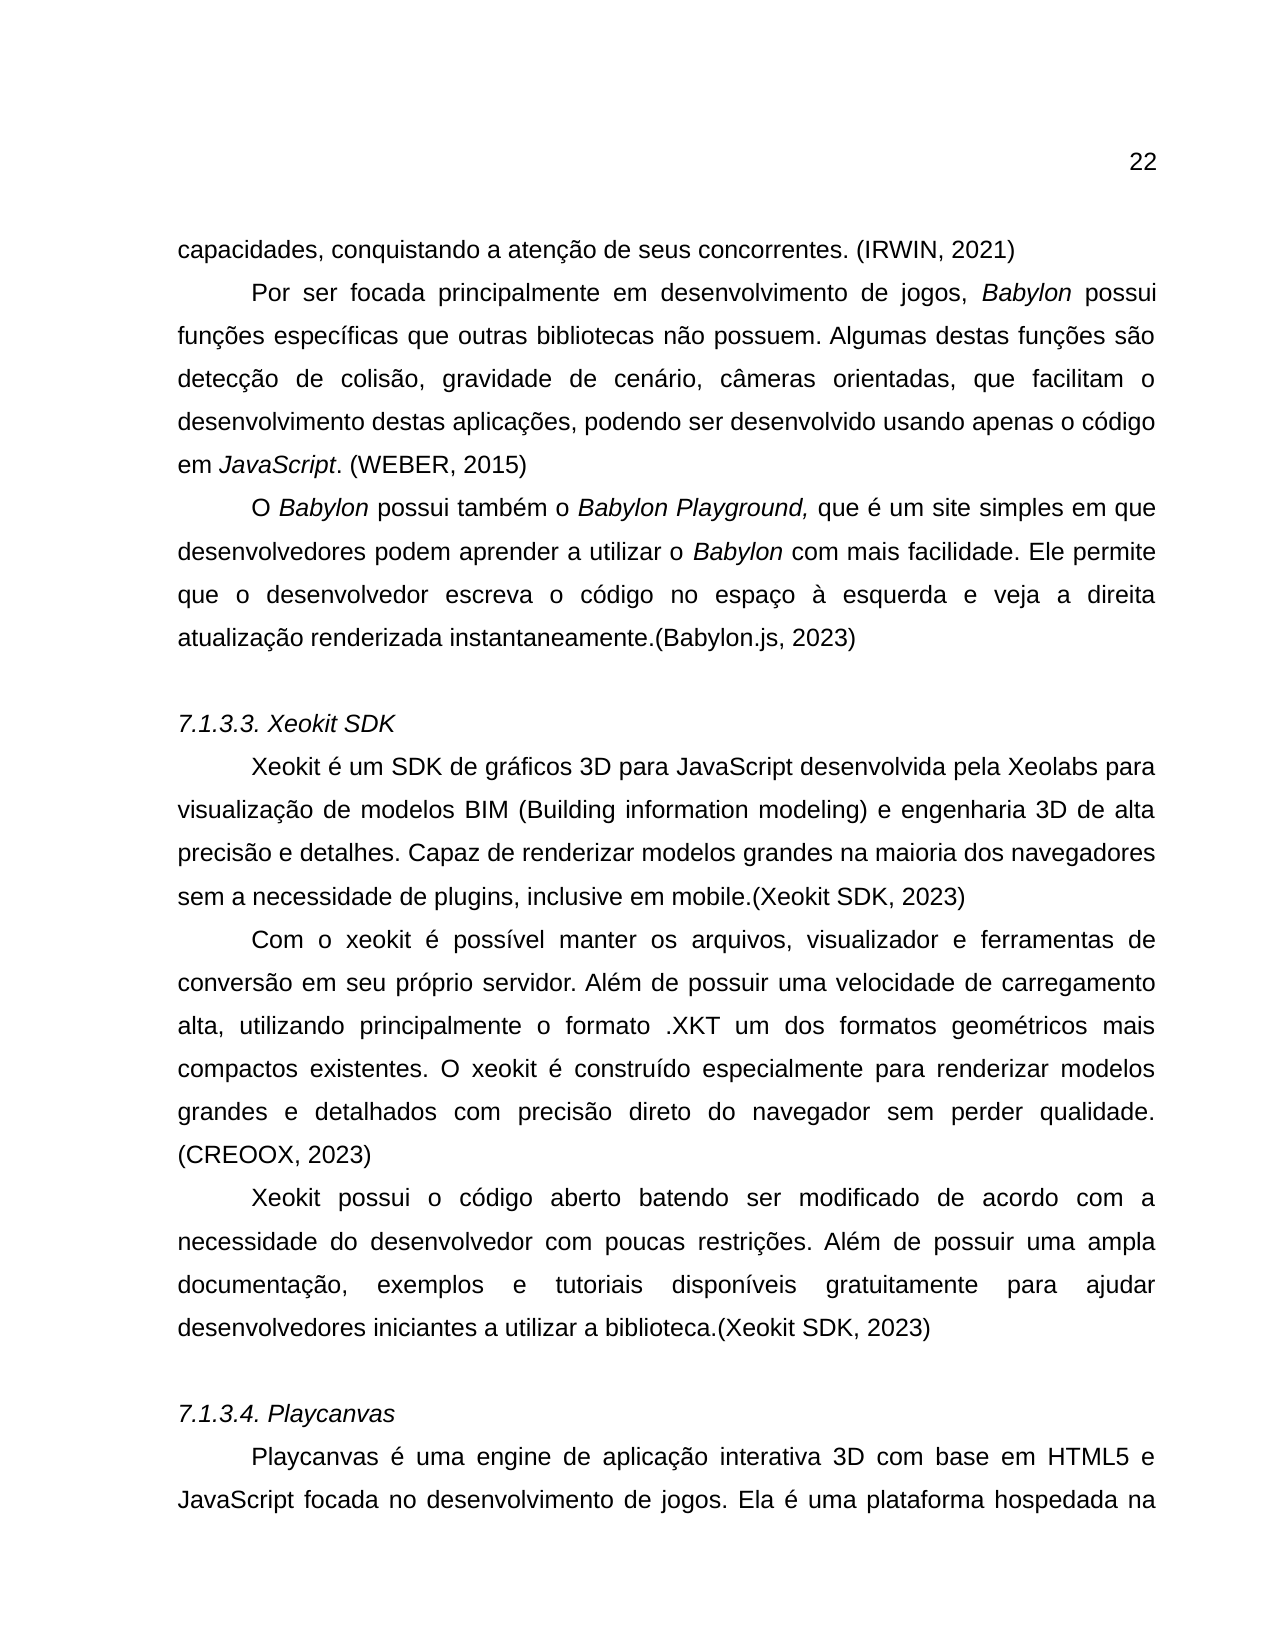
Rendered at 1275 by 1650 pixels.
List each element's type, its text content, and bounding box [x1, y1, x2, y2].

text Xeokit possui o código aberto batendo ser modificado de acordo com a necessidade do desenvolvedor com poucas restrições. Além de possuir uma ampla documentação, exemplos e tutoriais disponíveis gratuitamente para ajudar desenvolvedores iniciantes a utilizar a biblioteca.(Xeokit SDK, 2023) [177, 1183, 1157, 1342]
text Por ser focada principalmente em desenvolvimento de jogos, Babylon possui funções específicas que outras bibliotecas não possuem. Algumas destas funções são detecção de colisão, gravidade de cenário, câmeras orientadas, que facilitam o desenvolvimento destas aplicações, podendo ser desenvolvido usando apenas o código em JavaScript. (WEBER, 2015) [177, 278, 1157, 479]
text capacidades, conquistando a atenção de seus concorrentes. (IRWIN, 2021) [177, 235, 1157, 263]
text O Babylon possui também o Babylon Playground, que é um site simples em que desenvolvedores podem aprender a utilizar o Babylon com mais facilidade. Ele permite que o desenvolvedor escreva o código no espaço à esquerda e veja a direita atualização renderizada instantaneamente.(Babylon.js, 2023) [177, 493, 1157, 652]
subtitle 7.1.3.4. Playcanvas [177, 1399, 1157, 1428]
text Xeokit é um SDK de gráficos 3D para JavaScript desenvolvida pela Xeolabs para visualização de modelos BIM (Building information modeling) e engenharia 3D de alta precisão e detalhes. Capaz de renderizar modelos grandes na maioria dos navegadores sem a necessidade de plugins, inclusive em mobile.(Xeokit SDK, 2023) [177, 752, 1157, 910]
text Playcanvas é uma engine de aplicação interativa 3D com base em HTML5 e JavaScript focada no desenvolvimento de jogos. Ela é uma plataforma hospedada na [177, 1442, 1157, 1514]
subtitle 7.1.3.3. Xeokit SDK [177, 709, 1157, 738]
text Com o xeokit é possível manter os arquivos, visualizador e ferramentas de conversão em seu próprio servidor. Além de possuir uma velocidade de carregamento alta, utilizando principalmente o formato .XKT um dos formatos geométricos mais compactos existentes. O xeokit é construído especialmente para renderizar modelos grandes e detalhados com precisão direto do navegador sem perder qualidade.(CREOOX, 2023) [177, 925, 1157, 1169]
